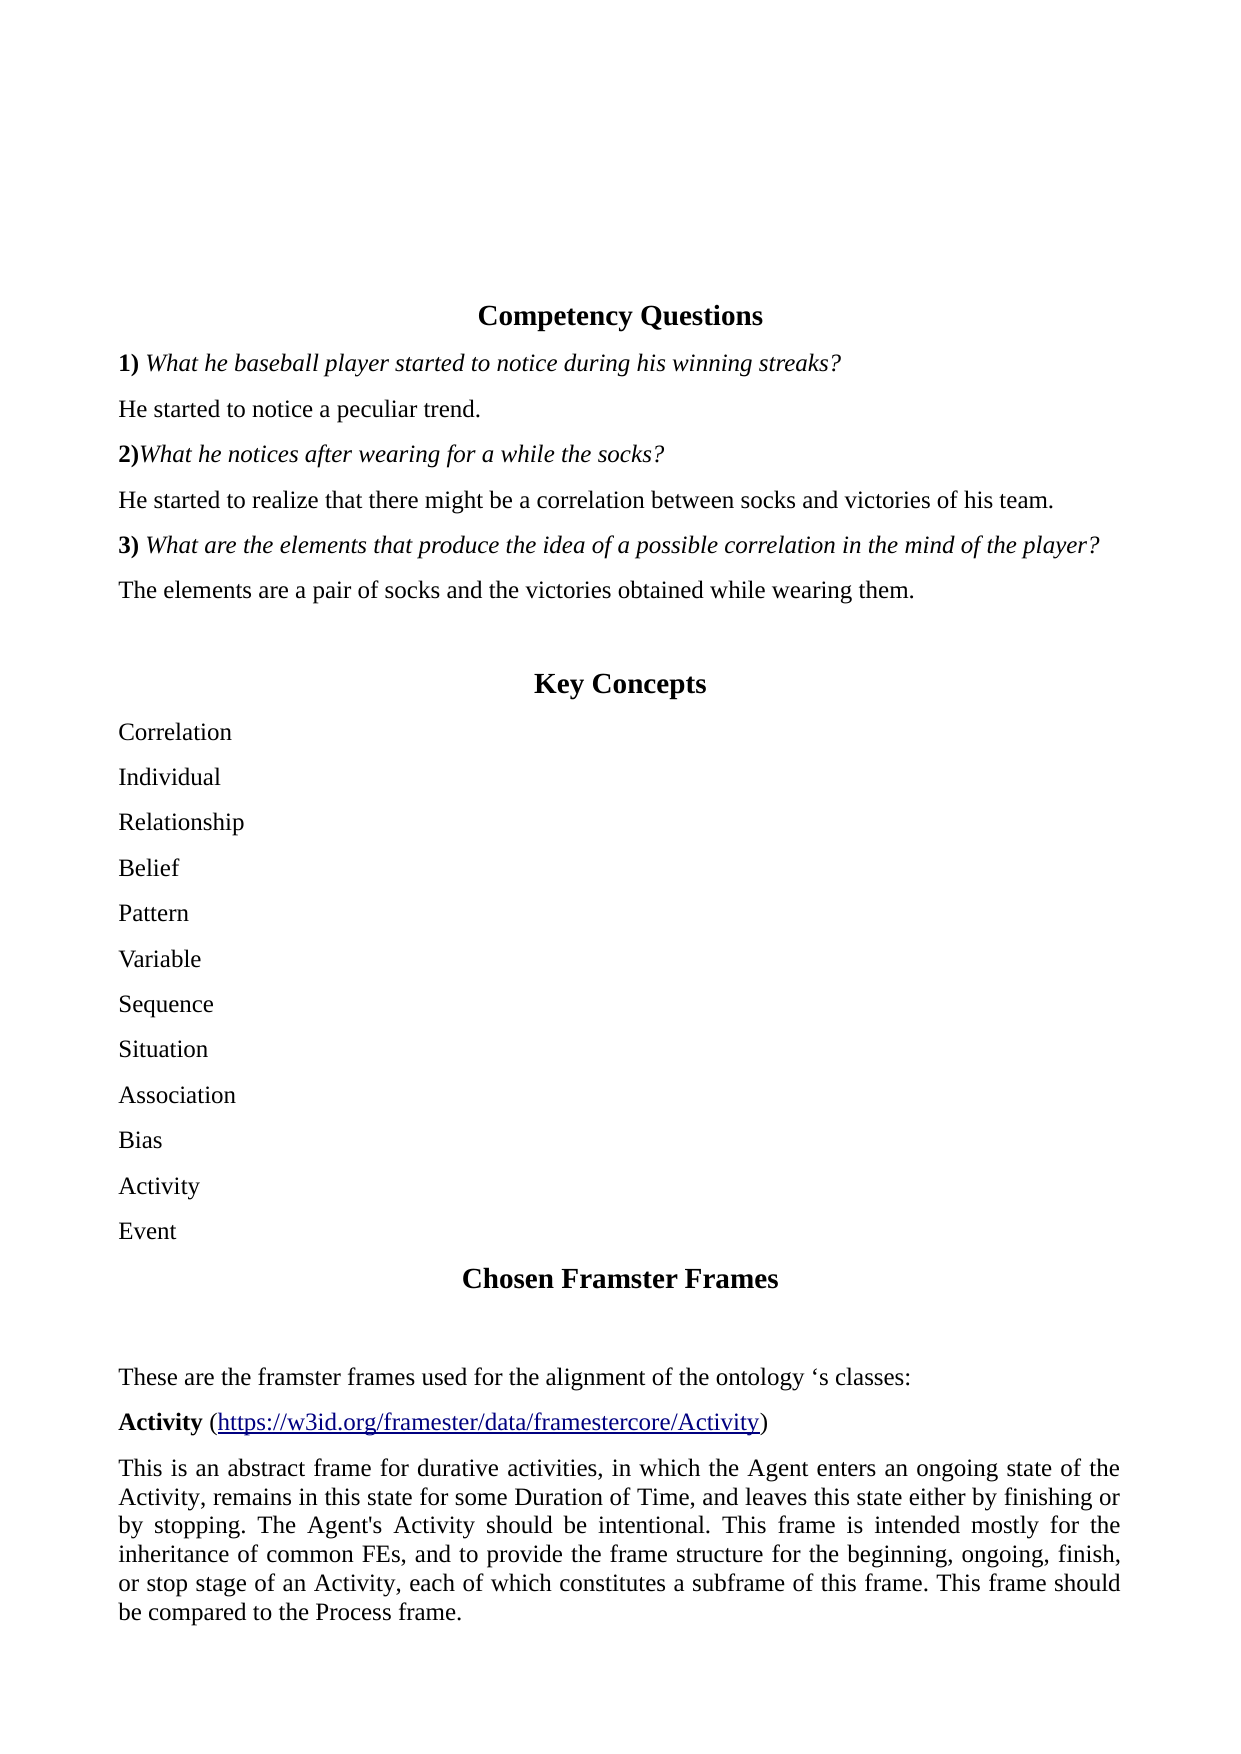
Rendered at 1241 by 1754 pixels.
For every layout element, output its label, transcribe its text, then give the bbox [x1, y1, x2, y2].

text Correlation [118, 717, 1122, 745]
text Relationship [118, 807, 1122, 836]
text Event [118, 1216, 1122, 1245]
text Chosen Framster Frames [118, 1262, 1122, 1295]
text Sequence [118, 989, 1122, 1018]
text This is an abstract frame for durative activities, in which the Agent enters an ongoing state of the Activity, remains in this state for some Duration of Time, and leaves this state either by finishing or by stopping. The Agent's Activity should be intentional. This frame is intended mostly for the inheritance of common FEs, and to provide the frame structure for the beginning, ongoing, finish, or stop stage of an Activity, each of which constitutes a subframe of this frame. This frame should be compared to the Process frame. [118, 1453, 1122, 1625]
text 2)What he notices after wearing for a while the socks? [118, 439, 1122, 468]
text 1) What he baseball player started to notice during his winning streaks? [118, 348, 1122, 377]
text Individual [118, 762, 1122, 791]
text Bias [118, 1125, 1122, 1154]
text 3) What are the elements that produce the idea of a possible correlation in the mind of the player? [118, 530, 1122, 559]
text Competency Questions [118, 298, 1122, 332]
text Association [118, 1080, 1122, 1109]
text He started to notice a peculiar trend. [118, 394, 1122, 423]
text Activity [118, 1171, 1122, 1199]
text Pattern [118, 898, 1122, 927]
text Variable [118, 944, 1122, 972]
text Key Concepts [118, 666, 1122, 700]
text Situation [118, 1034, 1122, 1063]
text These are the framster frames used for the alignment of the ontology ‘s classes: [118, 1362, 1122, 1391]
text Activity (https://w3id.org/framester/data/framestercore/Activity) [118, 1407, 1122, 1436]
text He started to realize that there might be a correlation between socks and victories of his team. [118, 485, 1122, 513]
text Belief [118, 853, 1122, 882]
text The elements are a pair of socks and the victories obtained while wearing them. [118, 576, 1122, 604]
